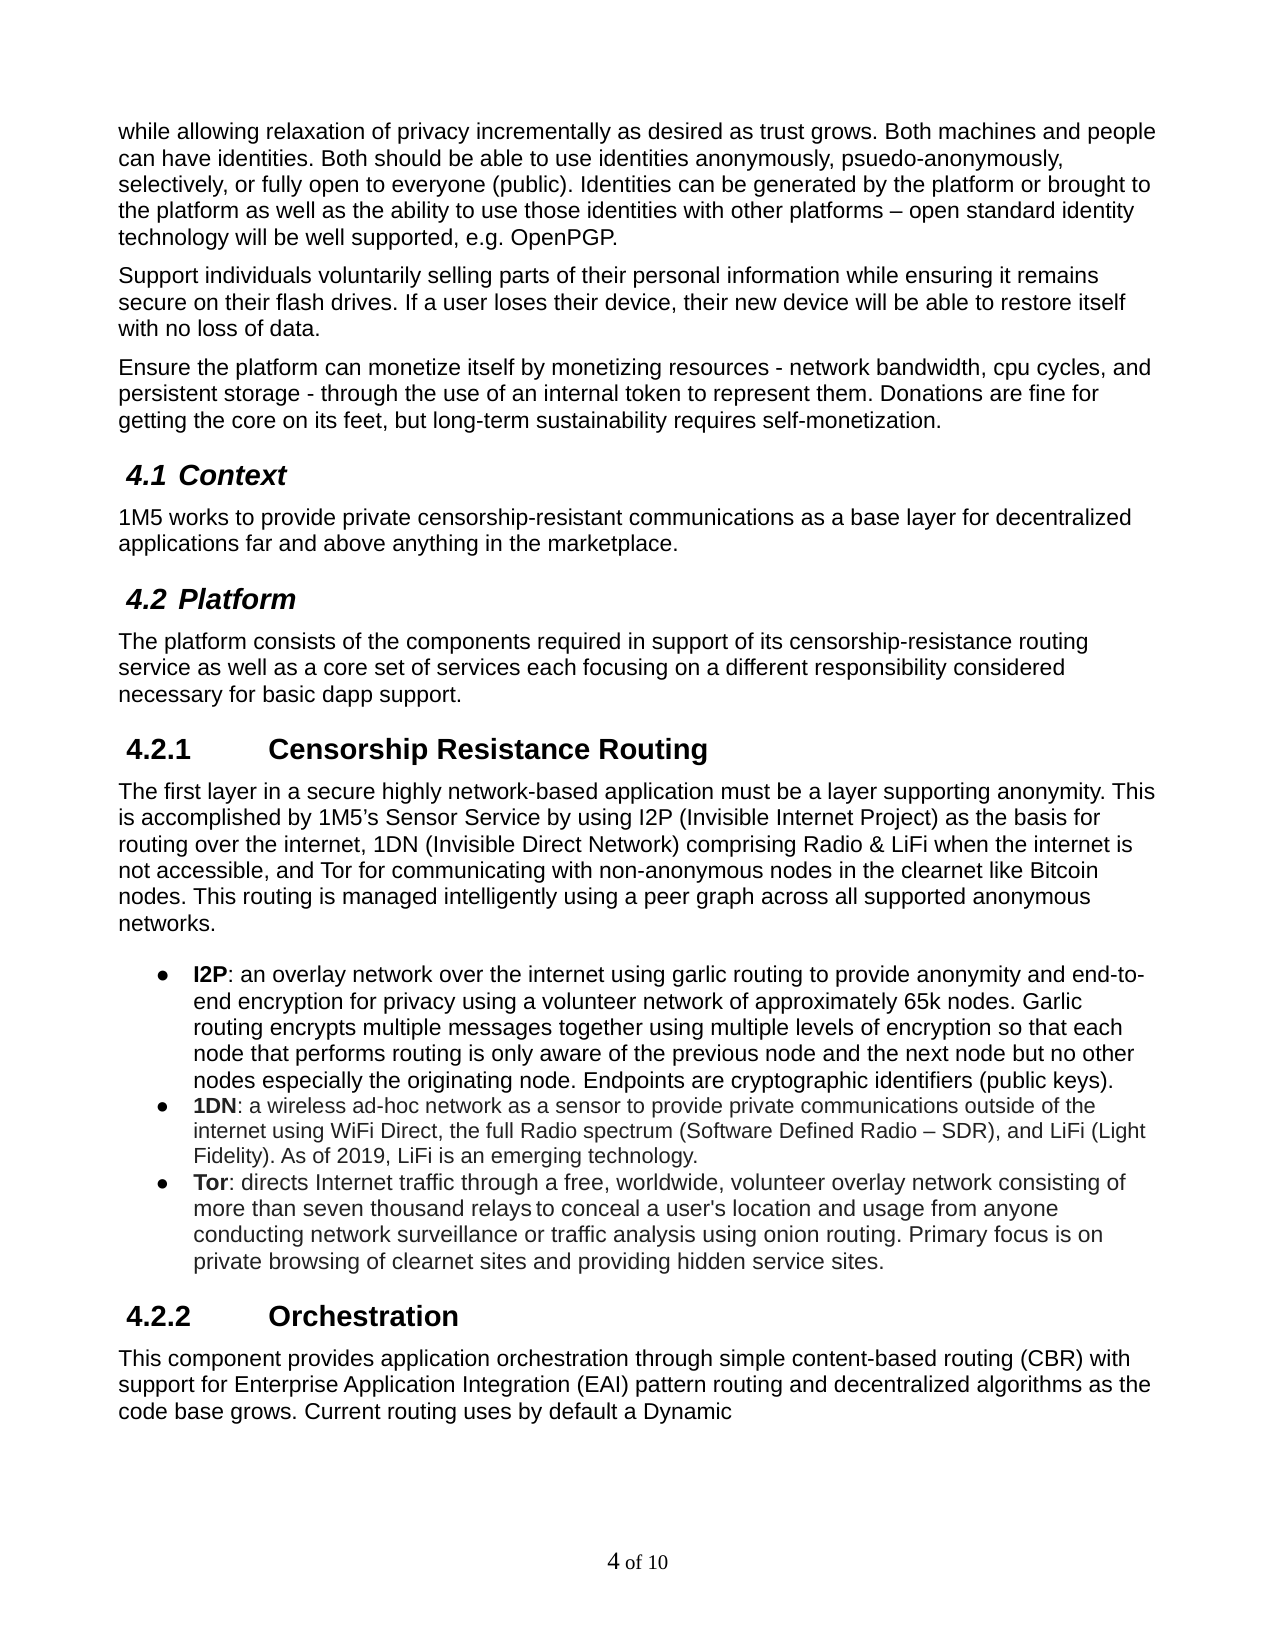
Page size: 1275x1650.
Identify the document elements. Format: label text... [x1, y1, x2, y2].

subtitle Censorship Resistance Routing [118, 732, 1157, 765]
text This component provides application orchestration through simple content-based routing (CBR) with support for Enterprise Application Integration (EAI) pattern routing and decentralized algorithms as the code base grows. Current routing uses by default a Dynamic [118, 1345, 1157, 1424]
subtitle Orchestration [118, 1299, 1157, 1333]
list 1DN: a wireless ad-hoc network as a sensor to provide private communications outside of the internet using WiFi Direct, the full Radio spectrum (Software Defined Radio – SDR), and LiFi (Light Fidelity). As of 2019, LiFi is an emerging technology. [156, 1093, 1157, 1169]
subtitle Platform [118, 582, 1157, 615]
subtitle Context [118, 458, 1157, 492]
list I2P: an overlay network over the internet using garlic routing to provide anonymity and end-to-end encryption for privacy using a volunteer network of approximately 65k nodes. Garlic routing encrypts multiple messages together using multiple levels of encryption so that each node that performs routing is only aware of the previous node and the next node but no other nodes especially the originating node. Endpoints are cryptographic identifiers (public keys). [156, 961, 1157, 1093]
text Support individuals voluntarily selling parts of their personal information while ensuring it remains secure on their flash drives. If a user loses their device, their new device will be able to restore itself with no loss of data. [118, 262, 1157, 341]
text while allowing relaxation of privacy incrementally as desired as trust grows. Both machines and people can have identities. Both should be able to use identities anonymously, psuedo-anonymously, selectively, or fully open to everyone (public). Identities can be generated by the platform or brought to the platform as well as the ability to use those identities with other platforms – open standard identity technology will be well supported, e.g. OpenPGP. [118, 118, 1157, 250]
list 1M5 works to provide private censorship-resistant communications as a base layer for decentralized applications far and above anything in the marketplace. [118, 504, 1157, 557]
text Ensure the platform can monetize itself by monetizing resources - network bandwidth, cpu cycles, and persistent storage - through the use of an internal token to represent them. Donations are fine for getting the core on its feet, but long-term sustainability requires self-monetization. [118, 354, 1157, 433]
text The first layer in a secure highly network-based application must be a layer supporting anonymity. This is accomplished by 1M5’s Sensor Service by using I2P (Invisible Internet Project) as the basis for routing over the internet, 1DN (Invisible Direct Network) comprising Radio & LiFi when the internet is not accessible, and Tor for communicating with non-anonymous nodes in the clearnet like Bitcoin nodes. This routing is managed intelligently using a peer graph across all supported anonymous networks. [118, 778, 1157, 936]
list Tor: directs Internet traffic through a free, worldwide, volunteer overlay network consisting of more than seven thousand relays to conceal a user's location and usage from anyone conducting network surveillance or traffic analysis using onion routing. Primary focus is on private browsing of clearnet sites and providing hidden service sites. [156, 1169, 1157, 1274]
text The platform consists of the components required in support of its censorship-resistance routing service as well as a core set of services each focusing on a different responsibility considered necessary for basic dapp support. [118, 628, 1157, 707]
